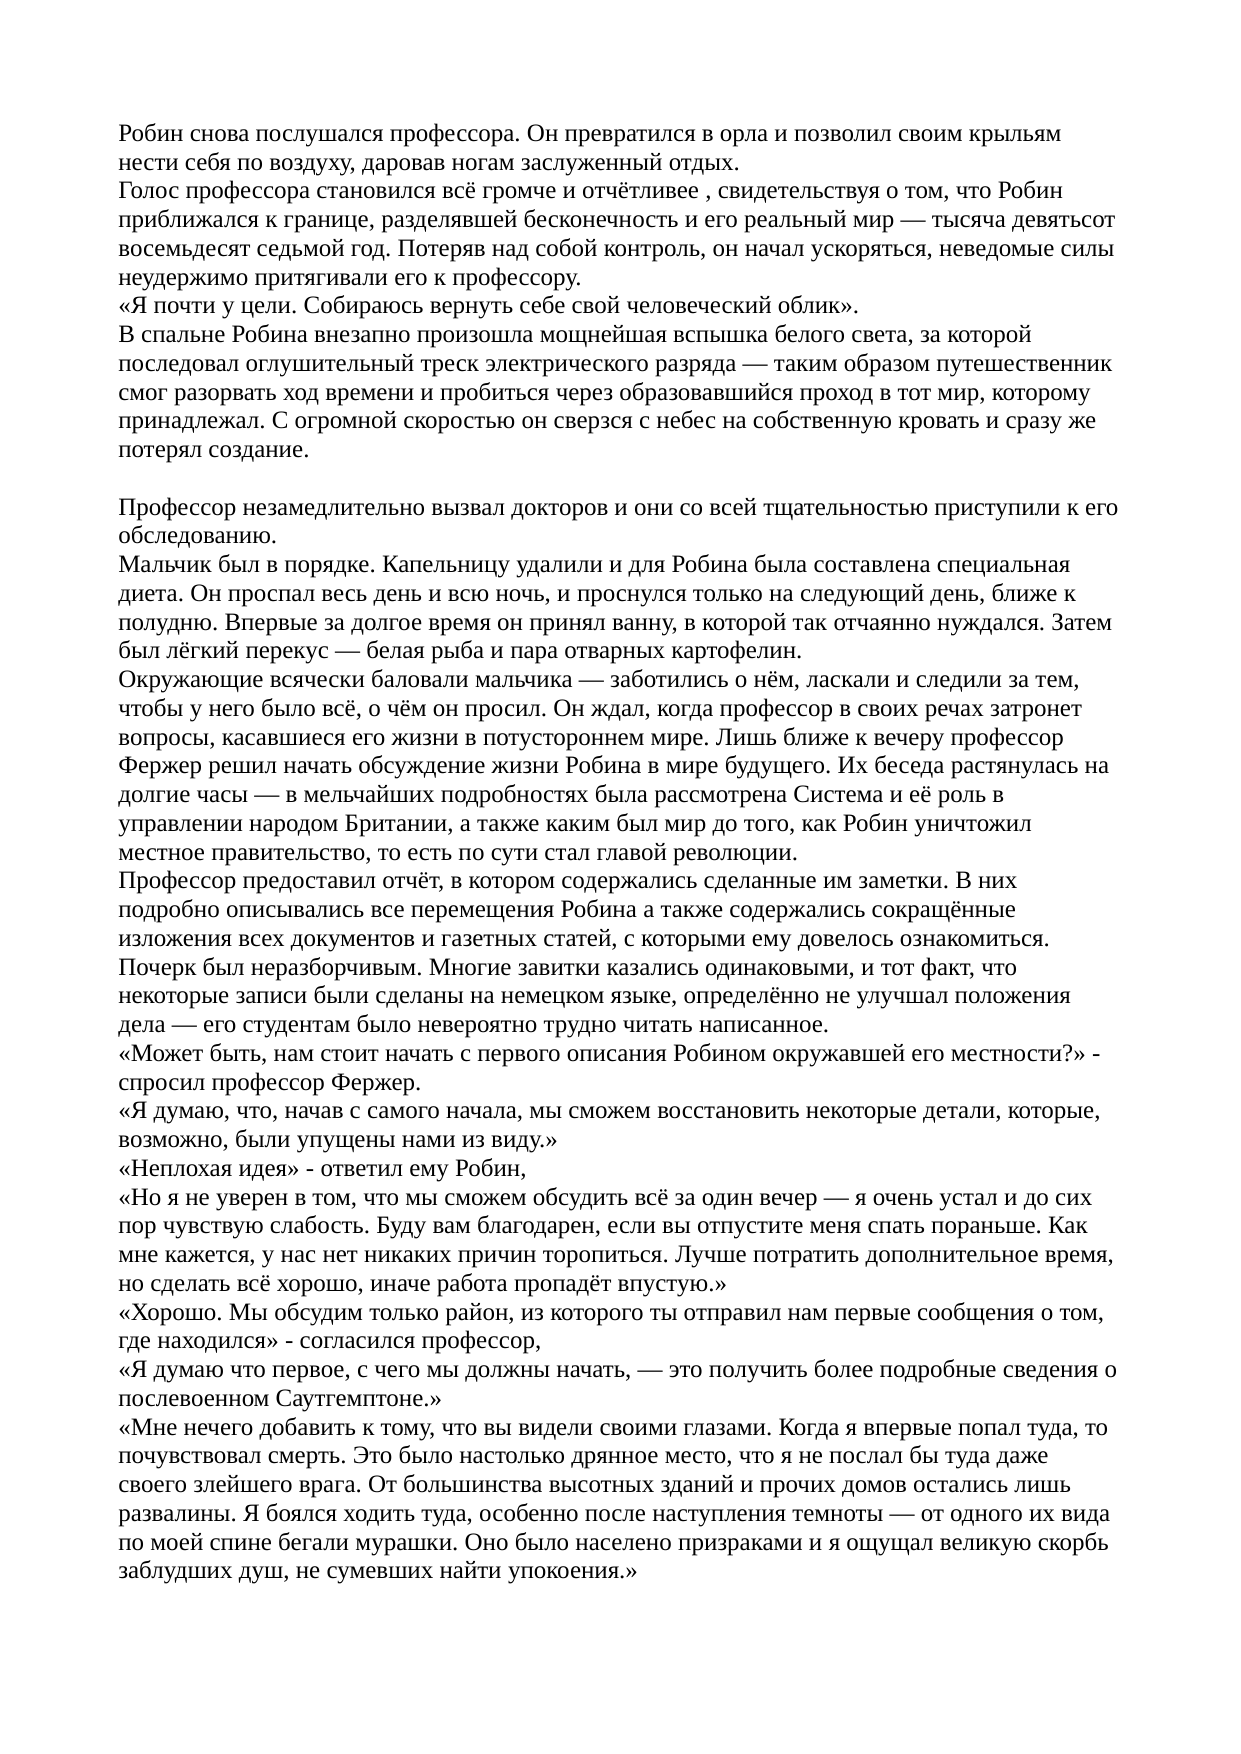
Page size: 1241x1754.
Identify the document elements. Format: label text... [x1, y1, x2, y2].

text Профессор предоставил отчёт, в котором содержались сделанные им заметки. В них подробно описывались все перемещения Робина а также содержались сокращённые изложения всех документов и газетных статей, с которыми ему довелось ознакомиться. Почерк был неразборчивым. Многие завитки казались одинаковыми, и тот факт, что некоторые записи были сделаны на немецком языке, определённо не улучшал положения дела — его студентам было невероятно трудно читать написанное. [118, 866, 1122, 1038]
text Голос профессора становился всё громче и отчётливее , свидетельствуя о том, что Робин приближался к границе, разделявшей бесконечность и его реальный мир — тысяча девятьсот восемьдесят седьмой год. Потеряв над собой контроль, он начал ускоряться, неведомые силы неудержимо притягивали его к профессору. [118, 176, 1122, 291]
text Мальчик был в порядке. Капельницу удалили и для Робина была составлена специальная диета. Он проспал весь день и всю ночь, и проснулся только на следующий день, ближе к полудню. Впервые за долгое время он принял ванну, в которой так отчаянно нуждался. Затем был лёгкий перекус — белая рыба и пара отварных картофелин. [118, 549, 1122, 664]
text Робин снова послушался профессора. Он превратился в орла и позволил своим крыльям нести себя по воздуху, даровав ногам заслуженный отдых. [118, 118, 1122, 176]
text «Я почти у цели. Собираюсь вернуть себе свой человеческий облик». [118, 291, 1122, 319]
text «Я думаю что первое, с чего мы должны начать, — это получить более подробные сведения о послевоенном Саутгемптоне.» [118, 1354, 1122, 1412]
text «Я думаю, что, начав с самого начала, мы сможем восстановить некоторые детали, которые, возможно, были упущены нами из виду.» [118, 1096, 1122, 1153]
text Профессор незамедлительно вызвал докторов и они со всей тщательностью приступили к его обследованию. [118, 492, 1122, 549]
text «Мне нечего добавить к тому, что вы видели своими глазами. Когда я впервые попал туда, то почувствовал смерть. Это было настолько дрянное место, что я не послал бы туда даже своего злейшего врага. От большинства высотных зданий и прочих домов остались лишь развалины. Я боялся ходить туда, особенно после наступления темноты — от одного их вида по моей спине бегали мурашки. Оно было населено призраками и я ощущал великую скорбь заблудших душ, не сумевших найти упокоения.» [118, 1412, 1122, 1584]
text «Может быть, нам стоит начать с первого описания Робином окружавшей его местности?» - спросил профессор Фержер. [118, 1038, 1122, 1096]
text «Неплохая идея» - ответил ему Робин, [118, 1153, 1122, 1182]
text «Хорошо. Мы обсудим только район, из которого ты отправил нам первые сообщения о том, где находился» - согласился профессор, [118, 1297, 1122, 1354]
text «Но я не уверен в том, что мы сможем обсудить всё за один вечер — я очень устал и до сих пор чувствую слабость. Буду вам благодарен, если вы отпустите меня спать пораньше. Как мне кажется, у нас нет никаких причин торопиться. Лучше потратить дополнительное время, но сделать всё хорошо, иначе работа пропадёт впустую.» [118, 1182, 1122, 1297]
text Окружающие всячески баловали мальчика — заботились о нём, ласкали и следили за тем, чтобы у него было всё, о чём он просил. Он ждал, когда профессор в своих речах затронет вопросы, касавшиеся его жизни в потустороннем мире. Лишь ближе к вечеру профессор Фержер решил начать обсуждение жизни Робина в мире будущего. Их беседа растянулась на долгие часы — в мельчайших подробностях была рассмотрена Система и её роль в управлении народом Британии, а также каким был мир до того, как Робин уничтожил местное правительство, то есть по сути стал главой революции. [118, 664, 1122, 866]
text В спальне Робина внезапно произошла мощнейшая вспышка белого света, за которой последовал оглушительный треск электрического разряда — таким образом путешественник смог разорвать ход времени и пробиться через образовавшийся проход в тот мир, которому принадлежал. С огромной скоростью он сверзся с небес на собственную кровать и сразу же потерял создание. [118, 319, 1122, 463]
